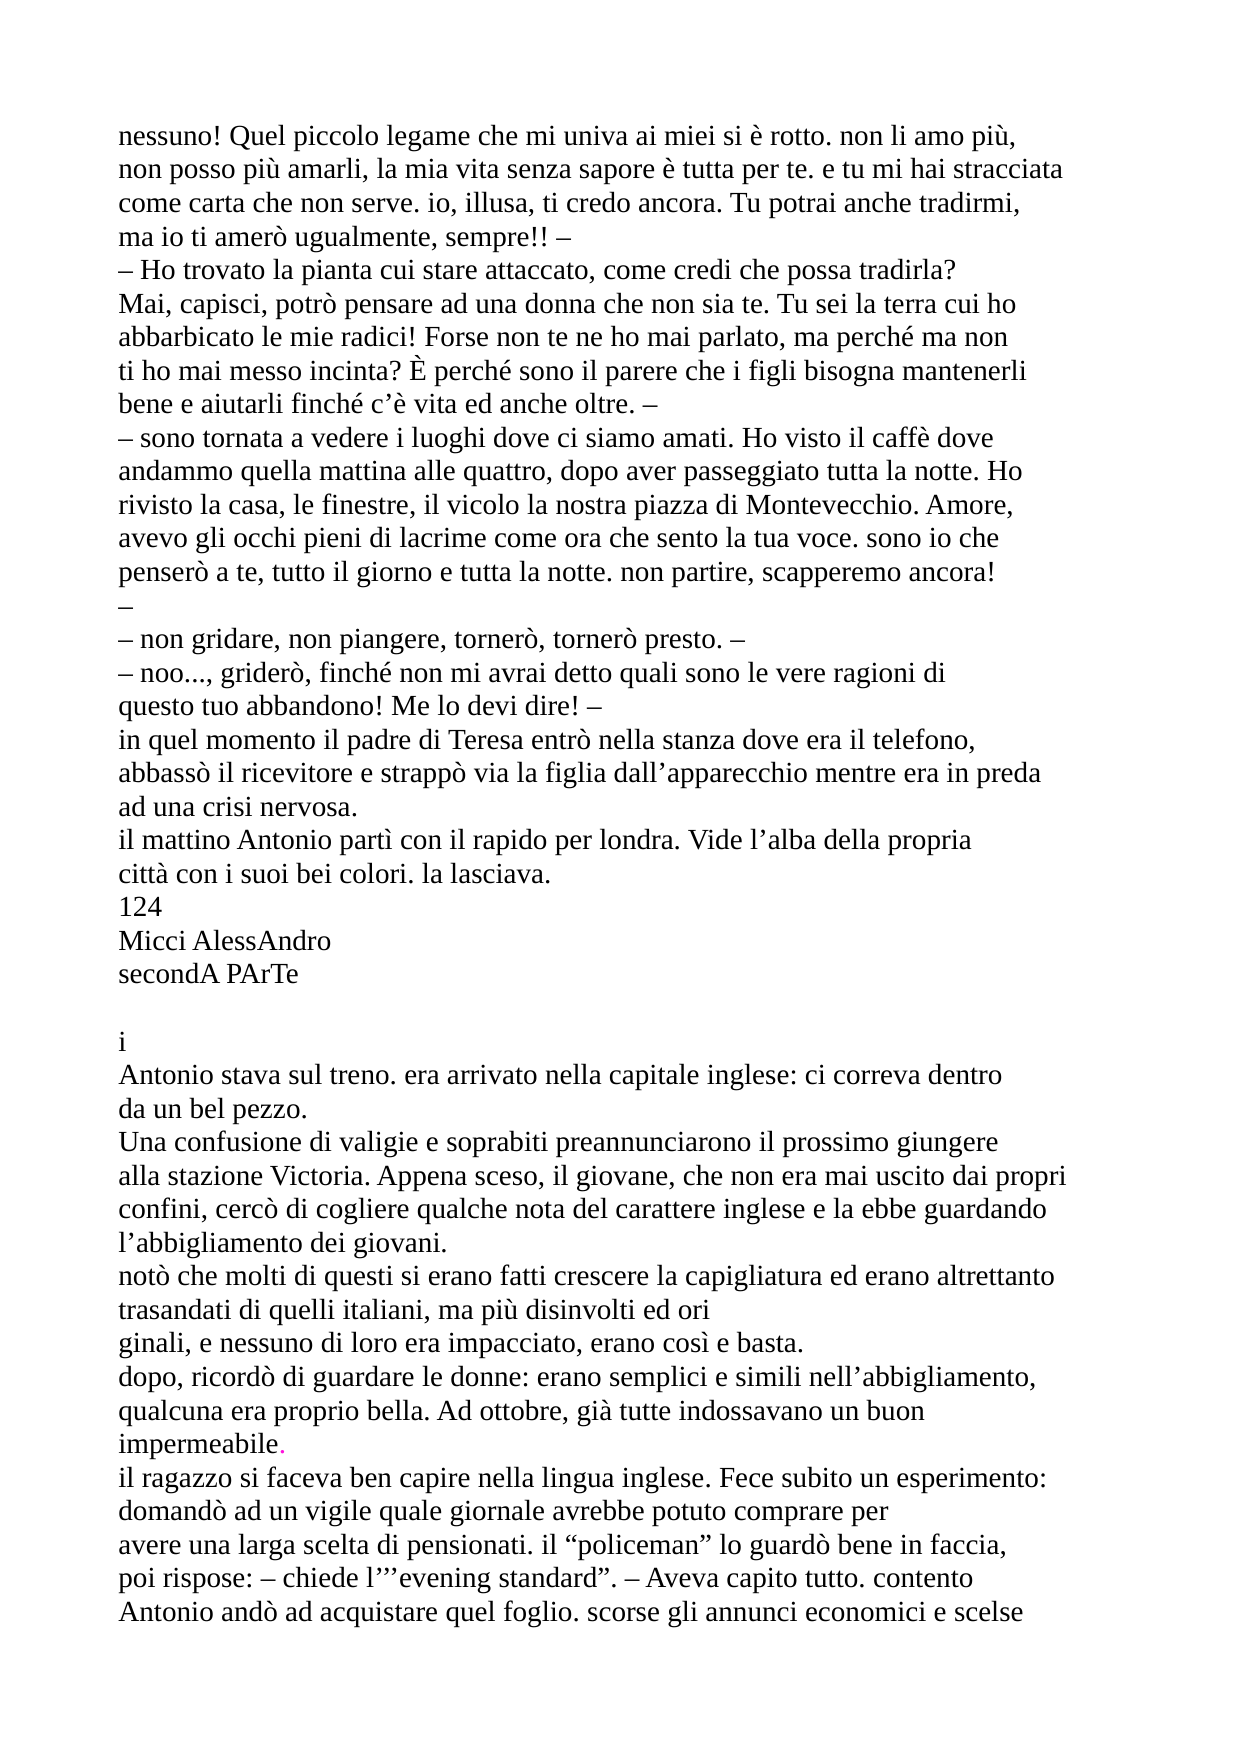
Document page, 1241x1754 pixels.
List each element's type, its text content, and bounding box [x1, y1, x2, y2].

text avere una larga scelta di pensionati. il “policeman” lo guardò bene in faccia, [118, 1527, 1122, 1560]
text ma io ti amerò ugualmente, sempre!! – [118, 219, 1122, 252]
text l’abbigliamento dei giovani. [118, 1225, 1122, 1258]
text abbassò il ricevitore e strappò via la figlia dall’apparecchio mentre era in preda [118, 755, 1122, 789]
text – non gridare, non piangere, tornerò, tornerò presto. – [118, 621, 1122, 655]
text da un bel pezzo. [118, 1091, 1122, 1124]
text Antonio stava sul treno. era arrivato nella capitale inglese: ci correva dentro [118, 1057, 1122, 1091]
text Antonio andò ad acquistare quel foglio. scorse gli annunci economici e scelse [118, 1594, 1122, 1627]
text in quel momento il padre di Teresa entrò nella stanza dove era il telefono, [118, 722, 1122, 755]
text poi rispose: – chiede l’’’evening standard”. – Aveva capito tutto. contento [118, 1560, 1122, 1594]
text città con i suoi bei colori. la lasciava. [118, 856, 1122, 889]
text trasandati di quelli italiani, ma più disinvolti ed ori [118, 1292, 1122, 1326]
text come carta che non serve. io, illusa, ti credo ancora. Tu potrai anche tradirmi, [118, 185, 1122, 219]
text i [118, 1024, 1122, 1057]
text confini, cercò di cogliere qualche nota del carattere inglese e la ebbe guardando [118, 1191, 1122, 1225]
text impermeabile. [118, 1426, 1122, 1460]
text 124 [118, 889, 1122, 923]
text ti ho mai messo incinta? È perché sono il parere che i figli bisogna mantenerli [118, 353, 1122, 386]
text avevo gli occhi pieni di lacrime come ora che sento la tua voce. sono io che [118, 521, 1122, 554]
text alla stazione Victoria. Appena sceso, il giovane, che non era mai uscito dai propri [118, 1158, 1122, 1191]
text – sono tornata a vedere i luoghi dove ci siamo amati. Ho visto il caffè dove [118, 420, 1122, 453]
text – noo..., griderò, finché non mi avrai detto quali sono le vere ragioni di [118, 655, 1122, 688]
text il ragazzo si faceva ben capire nella lingua inglese. Fece subito un esperimento: [118, 1460, 1122, 1493]
text non posso più amarli, la mia vita senza sapore è tutta per te. e tu mi hai stracciata [118, 152, 1122, 185]
text ginali, e nessuno di loro era impacciato, erano così e basta. [118, 1326, 1122, 1359]
text notò che molti di questi si erano fatti crescere la capigliatura ed erano altrettanto [118, 1258, 1122, 1292]
text questo tuo abbandono! Me lo devi dire! – [118, 688, 1122, 722]
text ad una crisi nervosa. [118, 789, 1122, 822]
text il mattino Antonio partì con il rapido per londra. Vide l’alba della propria [118, 822, 1122, 856]
text Micci AlessAndro [118, 923, 1122, 957]
text qualcuna era proprio bella. Ad ottobre, già tutte indossavano un buon [118, 1393, 1122, 1426]
text – Ho trovato la pianta cui stare attaccato, come credi che possa tradirla? [118, 252, 1122, 286]
text abbarbicato le mie radici! Forse non te ne ho mai parlato, ma perché ma non [118, 319, 1122, 353]
text Una confusione di valigie e soprabiti preannunciarono il prossimo giungere [118, 1124, 1122, 1158]
text dopo, ricordò di guardare le donne: erano semplici e simili nell’abbigliamento, [118, 1359, 1122, 1393]
text domandò ad un vigile quale giornale avrebbe potuto comprare per [118, 1493, 1122, 1527]
text secondA PArTe [118, 957, 1122, 990]
text nessuno! Quel piccolo legame che mi univa ai miei si è rotto. non li amo più, [118, 118, 1122, 152]
text – [118, 588, 1122, 621]
text andammo quella mattina alle quattro, dopo aver passeggiato tutta la notte. Ho [118, 453, 1122, 487]
text penserò a te, tutto il giorno e tutta la notte. non partire, scapperemo ancora! [118, 554, 1122, 588]
text rivisto la casa, le finestre, il vicolo la nostra piazza di Montevecchio. Amore, [118, 487, 1122, 521]
text bene e aiutarli finché c’è vita ed anche oltre. – [118, 386, 1122, 420]
text Mai, capisci, potrò pensare ad una donna che non sia te. Tu sei la terra cui ho [118, 286, 1122, 319]
